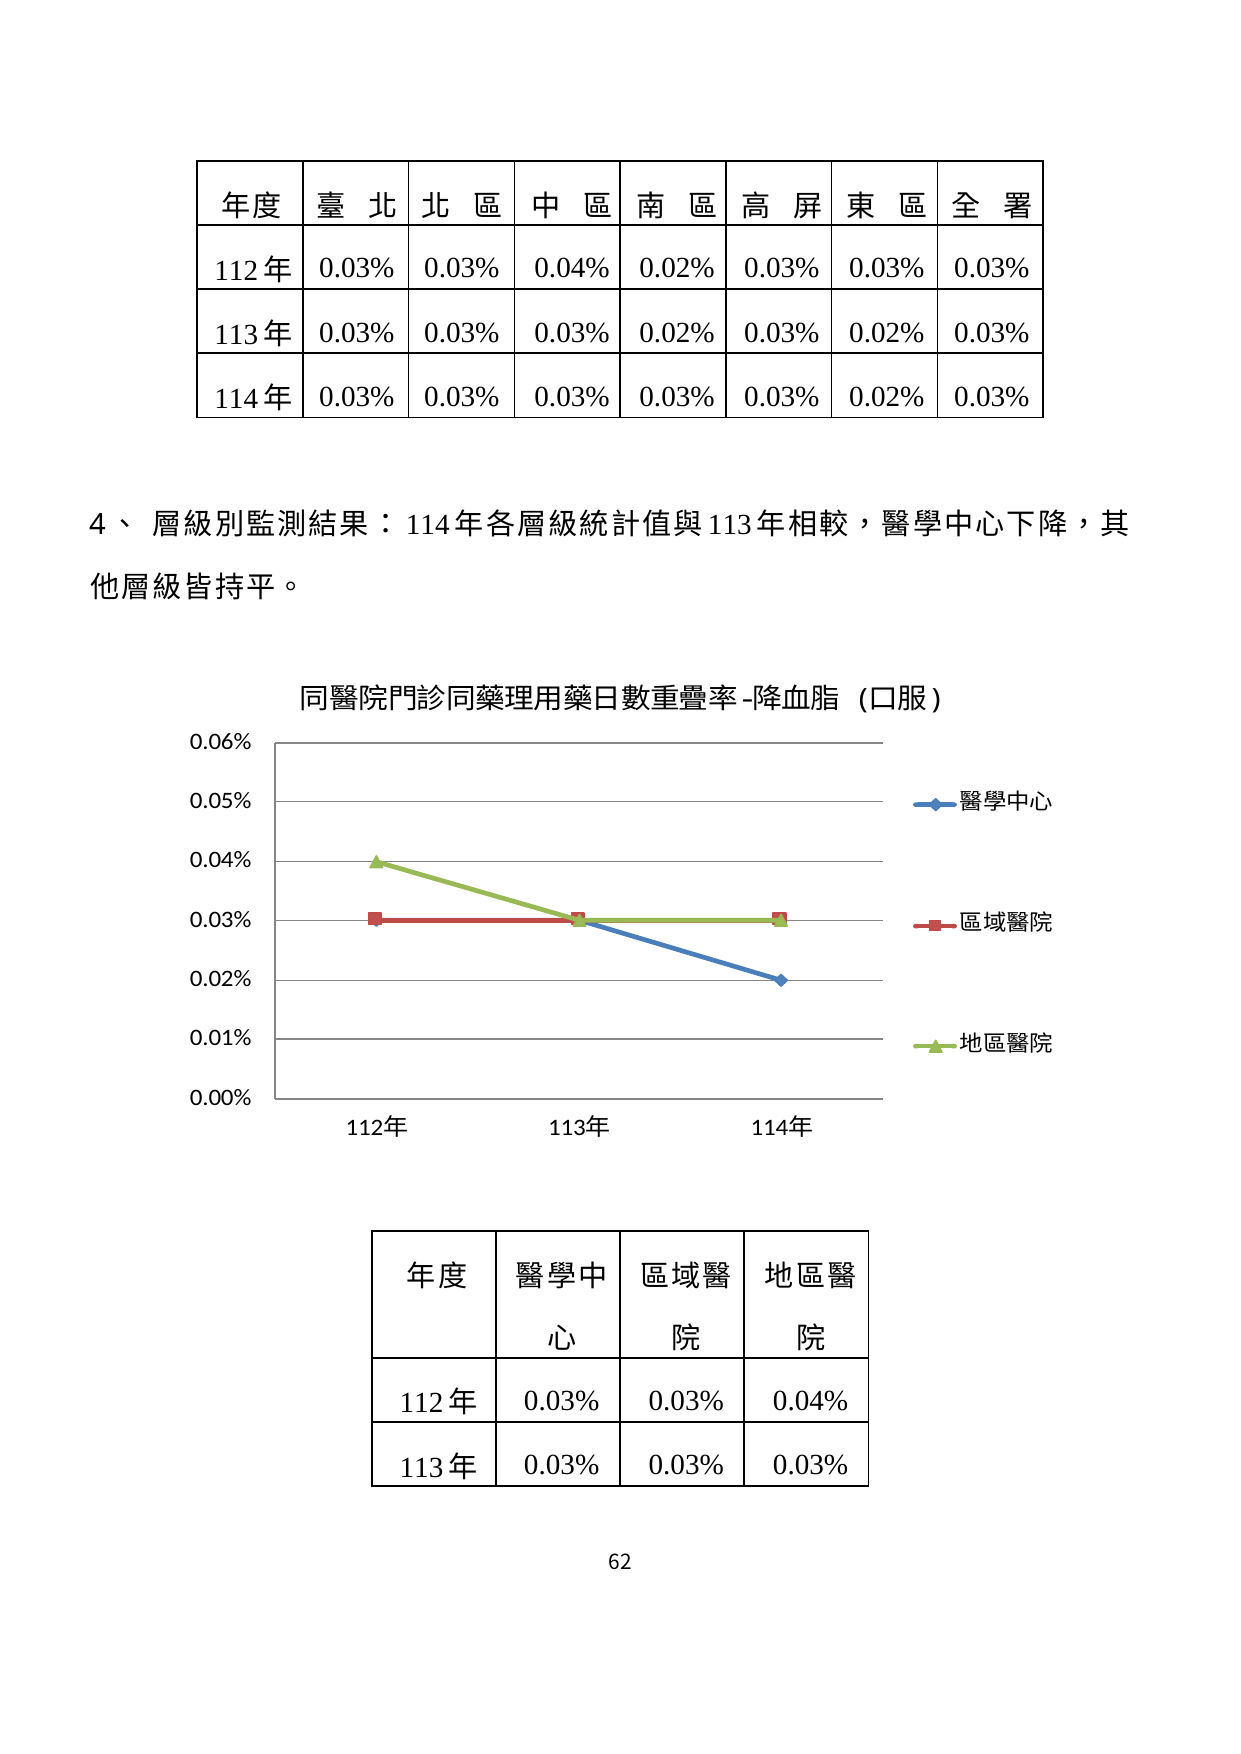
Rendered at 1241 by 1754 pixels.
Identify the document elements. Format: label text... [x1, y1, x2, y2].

table_cell 0.03% [497, 1423, 619, 1485]
table_cell 0.03% [938, 290, 1042, 352]
list 層級別監測結果：114年各層級統計值與113年相較，醫學中心下降，其他層級皆持平。 [89, 480, 1145, 605]
table_cell 113年 [198, 290, 302, 352]
table_cell 112年 [373, 1359, 495, 1421]
table_header 醫學中心 [497, 1232, 619, 1357]
table_cell 0.03% [409, 226, 514, 288]
table_cell 0.03% [832, 226, 937, 288]
table_cell 0.03% [621, 1423, 743, 1485]
table_header 中 區 [515, 162, 619, 224]
table_header 高 屏 [727, 162, 831, 224]
table_cell 0.02% [621, 226, 725, 288]
table_cell 0.03% [621, 354, 725, 416]
table_cell 0.03% [727, 290, 831, 352]
table_cell 112年 [198, 226, 302, 288]
table_header 年度 [198, 162, 302, 224]
table_cell 0.03% [304, 354, 408, 416]
table_cell 0.03% [938, 354, 1042, 416]
table_header 全 署 [938, 162, 1042, 224]
table_cell 0.03% [621, 1359, 743, 1421]
table_header 東 區 [832, 162, 937, 224]
table_cell 113年 [373, 1423, 495, 1485]
table_header 北 區 [409, 162, 514, 224]
table_cell 0.02% [621, 290, 725, 352]
table_header 地區醫院 [745, 1232, 868, 1357]
table_cell 0.04% [745, 1359, 868, 1421]
table_header 年度 [373, 1232, 495, 1357]
table_cell 0.03% [727, 226, 831, 288]
table_cell 0.03% [745, 1423, 868, 1485]
table_header 區域醫院 [621, 1232, 743, 1357]
table_cell 0.03% [497, 1359, 619, 1421]
table_cell 0.03% [727, 354, 831, 416]
table_cell 0.04% [515, 226, 619, 288]
table_header 臺 北 [304, 162, 408, 224]
table_cell 0.03% [938, 226, 1042, 288]
table_cell 0.03% [304, 226, 408, 288]
table_header 南 區 [621, 162, 725, 224]
table_cell 0.03% [409, 354, 514, 416]
table_cell 114年 [198, 354, 302, 416]
table_cell 0.03% [304, 290, 408, 352]
table_cell 0.03% [515, 354, 619, 416]
table_cell 0.03% [515, 290, 619, 352]
table_cell 0.02% [832, 290, 937, 352]
table_cell 0.02% [832, 354, 937, 416]
table_cell 0.03% [409, 290, 514, 352]
